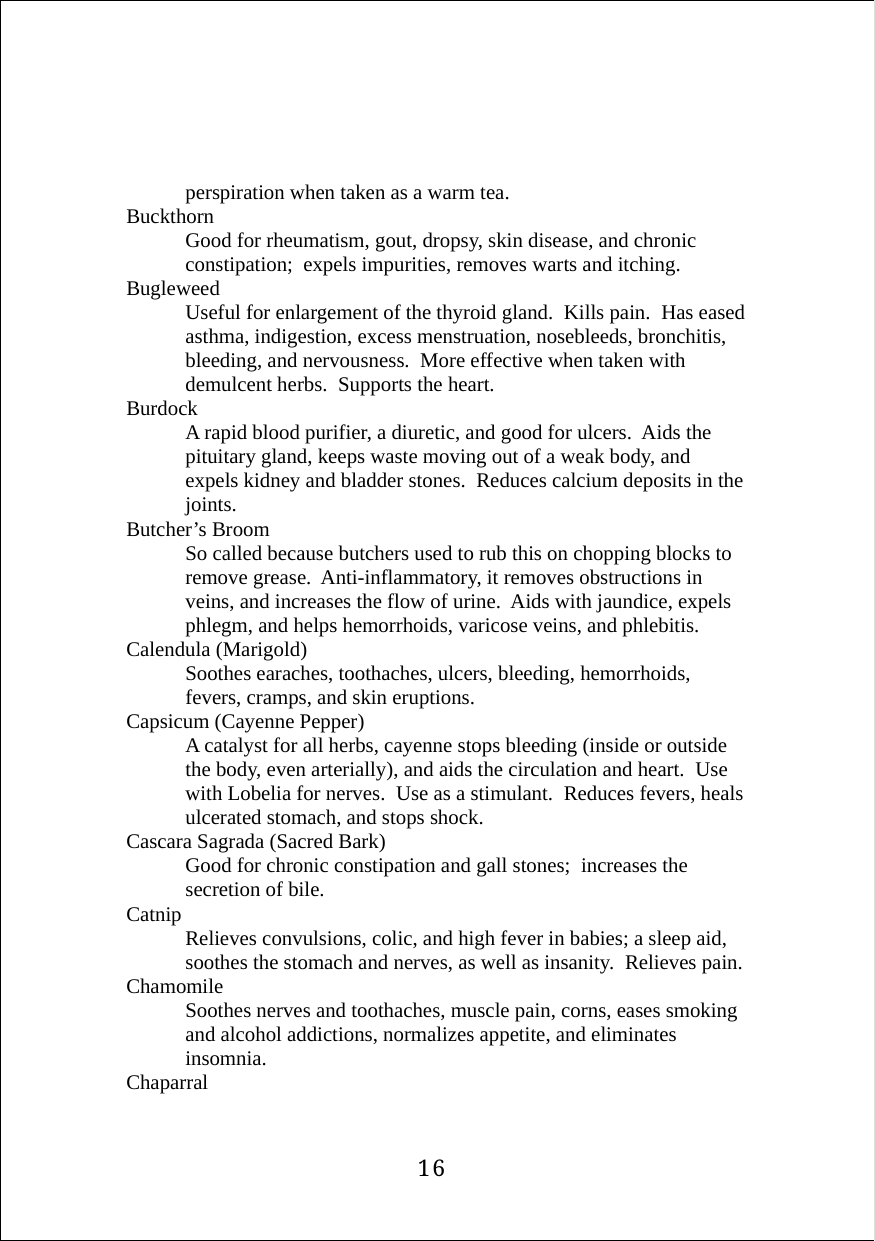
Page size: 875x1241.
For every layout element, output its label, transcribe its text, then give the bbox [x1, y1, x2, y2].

table_header perspiration when taken as a warm tea. Buckthorn Good for rheumatism, gout, dropsy, skin disease, and chronic constipation; expels impurities, removes warts and itching. Bugleweed Useful for enlargement of the thyroid gland. Kills pain. Has eased asthma, indigestion, excess menstruation, nosebleeds, bronchitis, bleeding, and nervousness. More effective when taken with demulcent herbs. Supports the heart. Burdock A rapid blood purifier, a diuretic, and good for ulcers. Aids the pituitary gland, keeps waste moving out of a weak body, and expels kidney and bladder stones. Reduces calcium deposits in the joints. Butcher’s Broom So called because butchers used to rub this on chopping blocks to remove grease. Anti-inflammatory, it removes obstructions in veins, and increases the flow of urine. Aids with jaundice, expels phlegm, and helps hemorrhoids, varicose veins, and phlebitis. Calendula (Marigold) Soothes earaches, toothaches, ulcers, bleeding, hemorrhoids, fevers, cramps, and skin eruptions. Capsicum (Cayenne Pepper) A catalyst for all herbs, cayenne stops bleeding (inside or outside the body, even arterially), and aids the circulation and heart. Use with Lobelia for nerves. Use as a stimulant. Reduces fevers, heals ulcerated stomach, and stops shock. Cascara Sagrada (Sacred Bark) Good for chronic constipation and gall stones; increases the secretion of bile. Catnip Relieves convulsions, colic, and high fever in babies; a sleep aid, soothes the stomach and nerves, as well as insanity. Relieves pain. Chamomile Soothes nerves and toothaches, muscle pain, corns, eases smoking and alcohol addictions, normalizes appetite, and eliminates insomnia. Chaparral [118, 172, 756, 1102]
